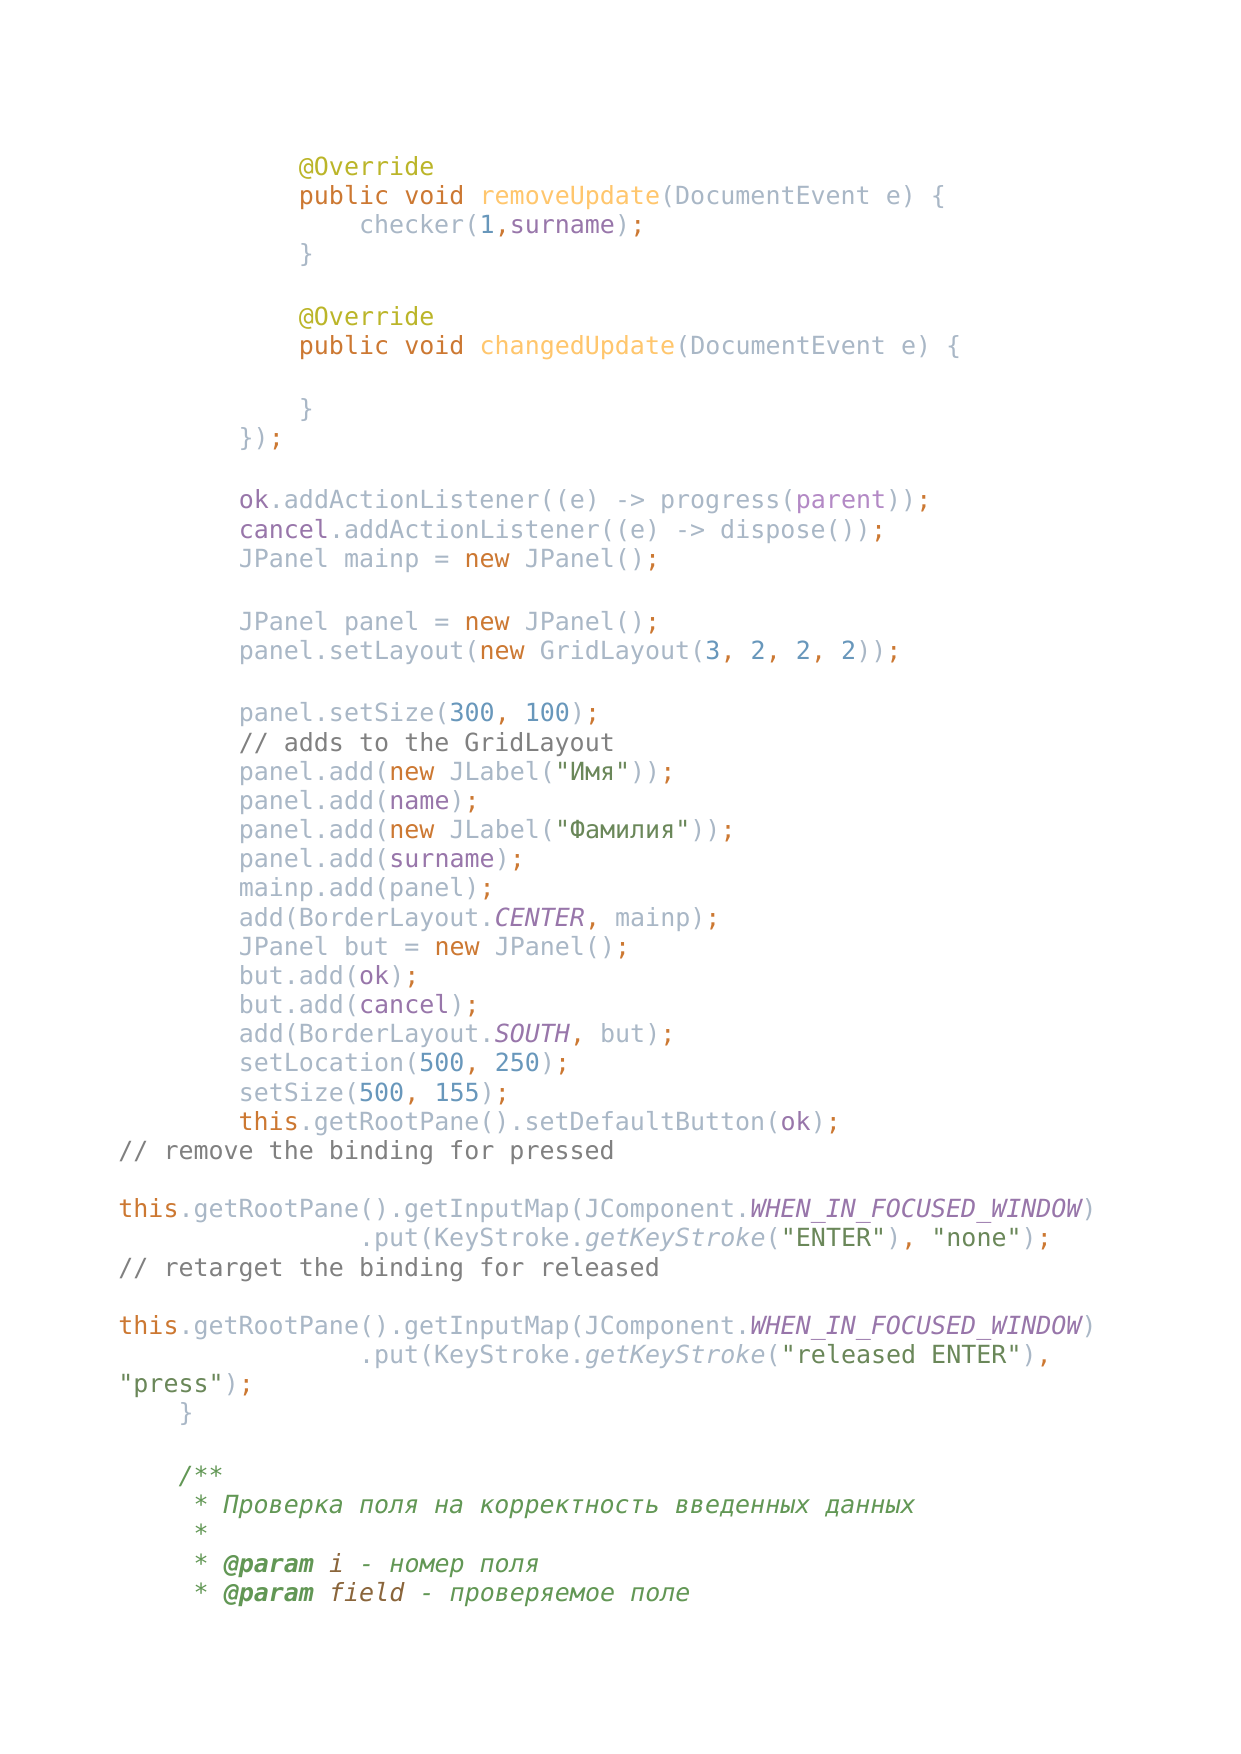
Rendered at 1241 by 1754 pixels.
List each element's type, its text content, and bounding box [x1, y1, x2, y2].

text @Override public void removeUpdate(DocumentEvent e) { checker(1,surname); } @Override public void changedUpdate(DocumentEvent e) { } }); ok.addActionListener((e) -> progress(parent)); cancel.addActionListener((e) -> dispose()); JPanel mainp = new JPanel(); JPanel panel = new JPanel(); panel.setLayout(new GridLayout(3, 2, 2, 2)); panel.setSize(300, 100); // adds to the GridLayout panel.add(new JLabel("Имя")); panel.add(name); panel.add(new JLabel("Фамилия")); panel.add(surname); mainp.add(panel); add(BorderLayout.CENTER, mainp); JPanel but = new JPanel(); but.add(ok); but.add(cancel); add(BorderLayout.SOUTH, but); setLocation(500, 250); setSize(500, 155); this.getRootPane().setDefaultButton(ok); // remove the binding for pressed this.getRootPane().getInputMap(JComponent.WHEN_IN_FOCUSED_WINDOW) .put(KeyStroke.getKeyStroke("ENTER"), "none"); // retarget the binding for released this.getRootPane().getInputMap(JComponent.WHEN_IN_FOCUSED_WINDOW) .put(KeyStroke.getKeyStroke("released ENTER"), "press"); } /** * Проверка поля на корректность введенных данных * * @param i - номер поля * @param field - проверяемое поле [118, 118, 1122, 1607]
